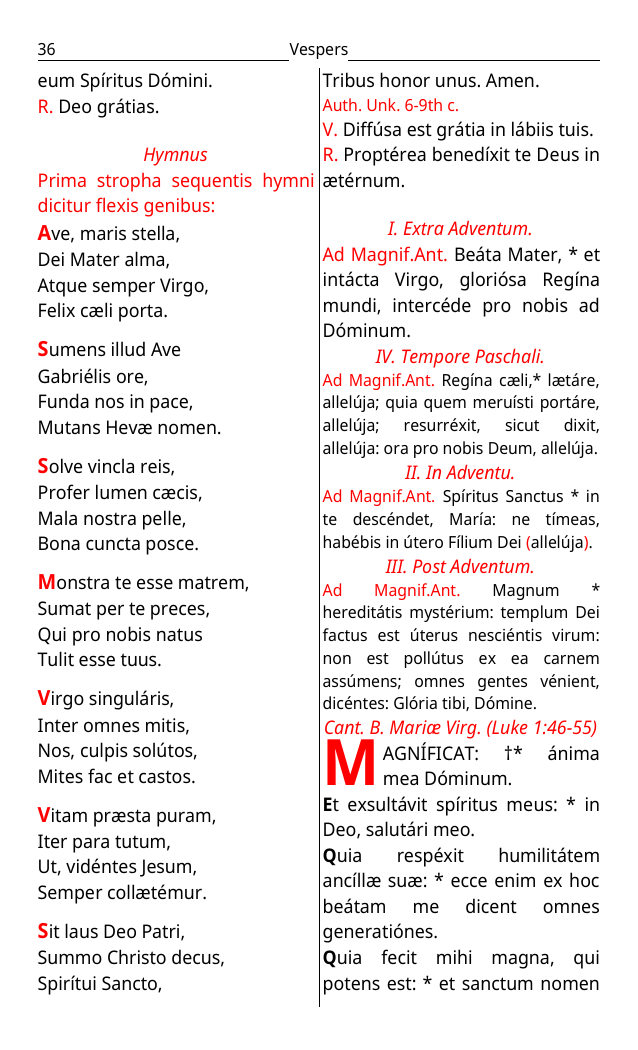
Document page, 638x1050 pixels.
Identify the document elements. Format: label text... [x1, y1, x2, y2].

text I. Extra Adventum. [322, 215, 600, 241]
text Solve vincla reis, [37, 451, 315, 479]
text Profer lumen cæcis, [37, 479, 315, 505]
text eum Spíritus Dómini. R. Deo grátias. [37, 68, 315, 119]
text Tribus honor unus. Amen. [322, 68, 600, 93]
text Qui pro nobis natus [37, 621, 315, 647]
text Ut, vidéntes Jesum, [37, 854, 315, 879]
text IV. Tempore Paschali. [322, 343, 600, 368]
text Tulit esse tuus. [37, 647, 315, 672]
text III. Post Adventum. [322, 553, 600, 578]
text Funda nos in pace, [37, 388, 315, 414]
text Felix cæli porta. [37, 298, 315, 323]
text Mutans Hevæ nomen. [37, 414, 315, 439]
text Ad Magnif.Ant. Beáta Mater, * et intácta Virgo, gloriósa Regína mundi, intercéde pro nobis ad Dóminum. [322, 241, 600, 343]
text Nos, culpis solútos, [37, 737, 315, 763]
text Sumat per te preces, [37, 596, 315, 621]
text II. In Adventu. [322, 459, 600, 485]
text Quia fecit mi­hi magna, qui potens est: * et sanctum nomen [322, 944, 600, 995]
text Inter omnes mitis, [37, 712, 315, 737]
text MAGNÍFICAT: †* ánima mea Dóminum. Et exsultávit spíritus me­us: * in Deo, salutári meo. [322, 740, 600, 842]
text Ad Magnif.Ant. Magnum * hereditátis mystérium: templum Dei factus est úterus nesciéntis virum: non est pollútus ex ea carnem assúmens; omnes gentes vénient, dicéntes: Glória ti­bi, Dómine. [322, 578, 600, 715]
text Cant. B. Mariæ Virg. (Luke 1:46-55) [322, 715, 600, 740]
text Semper collætémur. [37, 879, 315, 905]
text Dei Mater alma, [37, 247, 315, 272]
text Quia respéxit humilitátem ancíllæ suæ: * ecce enim ex hoc beátam me dicent omnes generatiónes. [322, 842, 600, 944]
text Hymnus [37, 142, 315, 167]
text Spirítui Sancto, [37, 970, 315, 996]
text Sumens illud Ave [37, 334, 315, 363]
text Virgo singuláris, [37, 683, 315, 712]
text Mites fac et castos. [37, 763, 315, 788]
text Auth. Unk. 6-9th c. [322, 93, 600, 116]
text Summo Christo decus, [37, 945, 315, 970]
text Prima stropha sequentis hymni dicitur flexis genibus: [37, 167, 315, 218]
text Ad Magnif.Ant. Regína cæli,* lætáre, allelúja; quia quem meruísti portáre, allelúja; resurréxit, sicut dixit, allelúja: ora pro nobis Deum, allelúja. [322, 368, 600, 459]
text Ave, maris stella, [37, 218, 315, 247]
text Bona cuncta posce. [37, 530, 315, 556]
text Vitam præsta puram, [37, 800, 315, 828]
text Sit laus Deo Patri, [37, 916, 315, 945]
text Mala nostra pelle, [37, 505, 315, 530]
text Ad Magnif.Ant. Spíritus Sanctus * in te descéndet, María: ne tímeas, habébis in útero Fílium Dei (allelúja). [322, 485, 600, 553]
text Iter para tutum, [37, 828, 315, 854]
text Atque semper Virgo, [37, 272, 315, 298]
text Gabriélis ore, [37, 363, 315, 388]
text V. Diffúsa est grátia in lábiis tuis. R. Proptérea benedíxit te De­us in ætérnum. [322, 116, 600, 193]
text Monstra te esse matrem, [37, 567, 315, 596]
